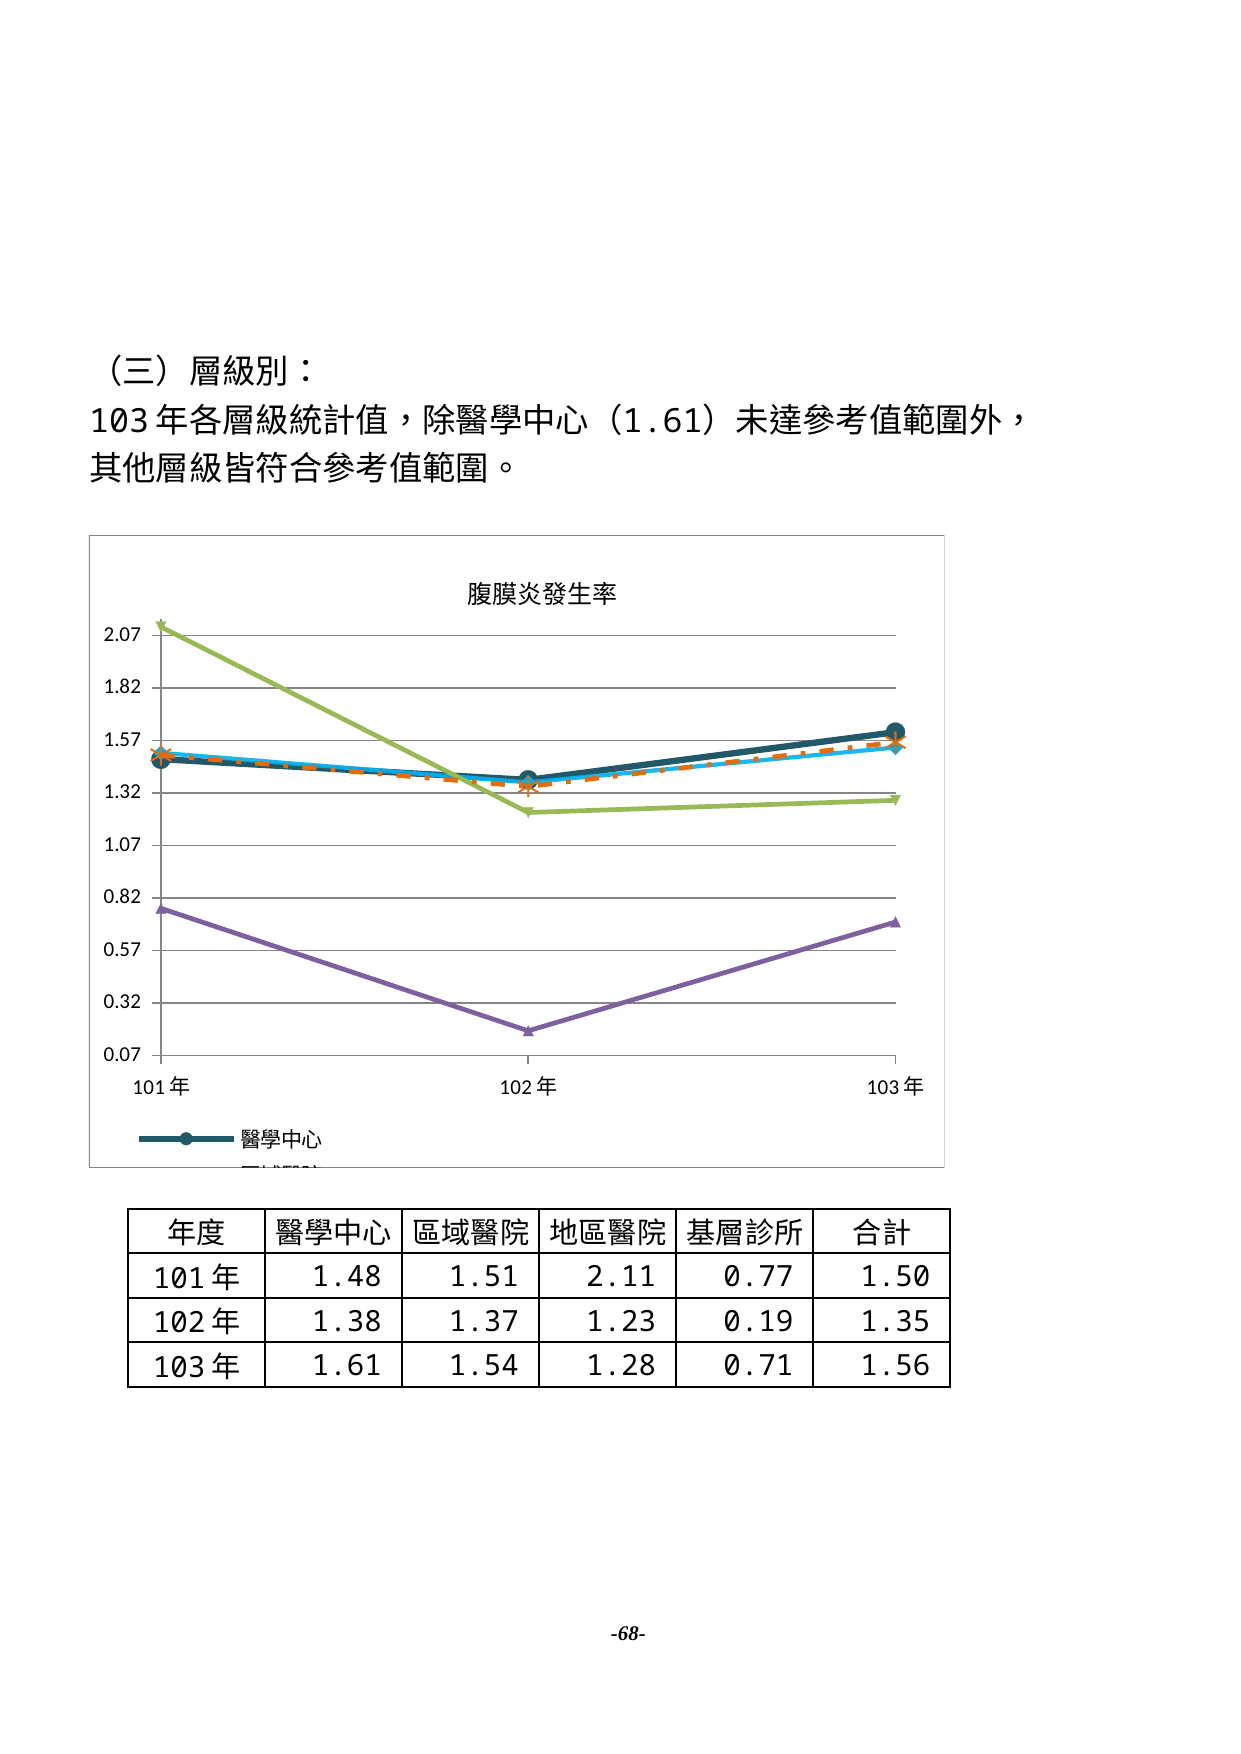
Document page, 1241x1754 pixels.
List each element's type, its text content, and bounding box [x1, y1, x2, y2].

table_cell [89, 1341, 127, 1386]
table_cell （三）層級別： [89, 118, 1075, 393]
table_cell 1.54 [403, 1343, 538, 1386]
table_cell 1.48 [266, 1254, 401, 1297]
table_cell 年度 [129, 1210, 264, 1252]
table_cell 2.11 [540, 1254, 675, 1297]
table_cell 0.71 [677, 1343, 812, 1386]
table_cell 0.77 [677, 1254, 812, 1297]
table_cell [951, 1208, 1075, 1252]
table_cell 103年 [129, 1343, 264, 1386]
table_cell 醫學中心 [266, 1210, 401, 1252]
table_cell [951, 1252, 1075, 1297]
table_cell [216, 536, 1075, 1208]
table_cell 103年各層級統計值，除醫學中心（1.61）未達參考值範圍外， 其他層級皆符合參考值範圍。 [89, 394, 1075, 536]
table_cell 1.51 [403, 1254, 538, 1297]
table_cell 基層診所 [677, 1210, 812, 1252]
table_cell [951, 1341, 1075, 1386]
table_header [89, 1168, 216, 1208]
table_cell 101年 [129, 1254, 264, 1297]
table_cell 1.37 [403, 1299, 538, 1341]
table_cell 0.19 [677, 1299, 812, 1341]
table_cell [89, 1297, 127, 1341]
table_cell 地區醫院 [540, 1210, 675, 1252]
table_cell 1.35 [814, 1299, 949, 1341]
table_cell 1.50 [814, 1254, 949, 1297]
table_cell [89, 1208, 127, 1252]
table_cell 1.23 [540, 1299, 675, 1341]
table_cell 1.56 [814, 1343, 949, 1386]
table_cell 合計 [814, 1210, 949, 1252]
table_cell [89, 1252, 127, 1297]
table_cell [951, 1297, 1075, 1341]
table_cell 區域醫院 [403, 1210, 538, 1252]
table_cell 1.38 [266, 1299, 401, 1341]
table_cell 102年 [129, 1299, 264, 1341]
table_cell 1.28 [540, 1343, 675, 1386]
table_cell 1.61 [266, 1343, 401, 1386]
